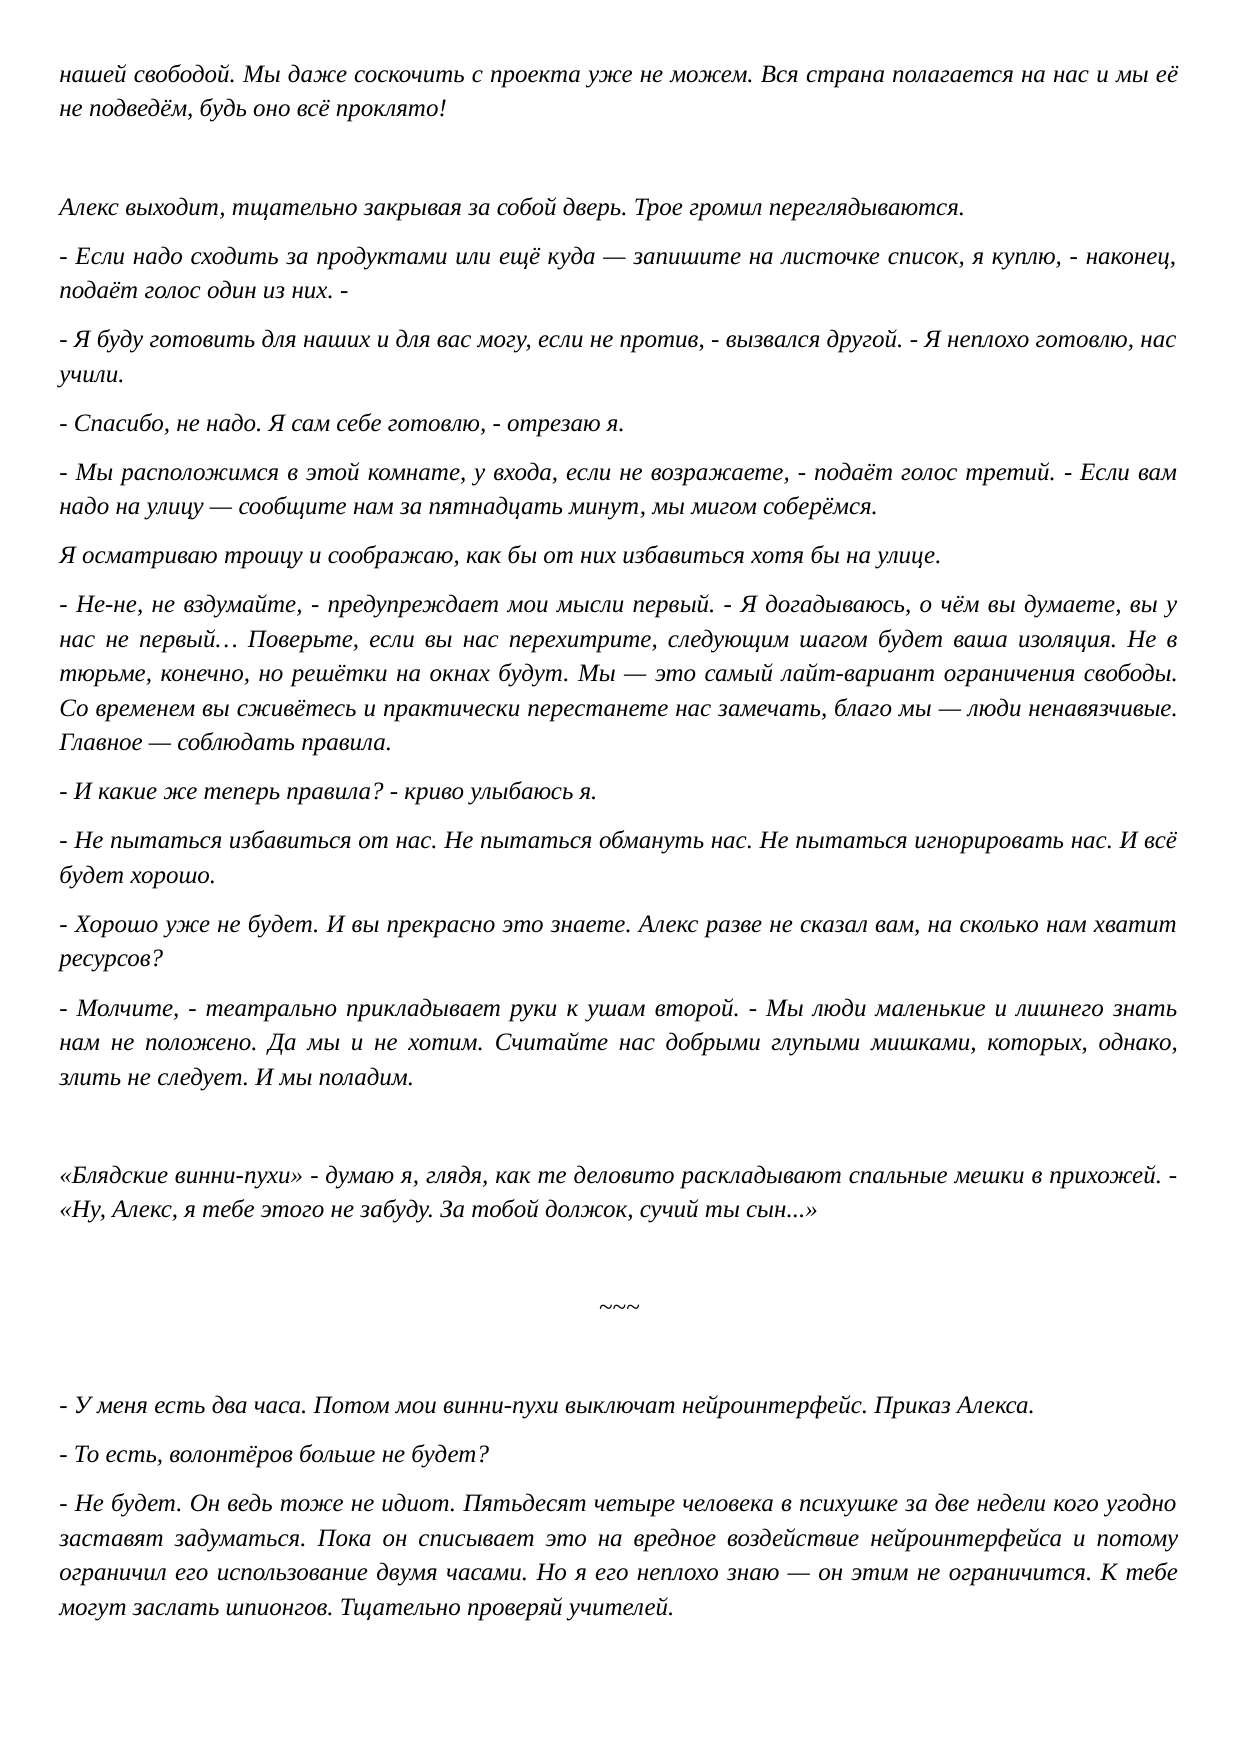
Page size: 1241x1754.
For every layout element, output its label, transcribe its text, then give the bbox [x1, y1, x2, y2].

text нашей свободой. Мы даже соскочить с проекта уже не можем. Вся страна полагается на нас и мы её не подведём, будь оно всё проклято! [59, 59, 1181, 122]
text - Если надо сходить за продуктами или ещё куда — запишите на листочке список, я куплю, - наконец, подаёт голос один из них. - [59, 241, 1181, 304]
text Алекс выходит, тщательно закрывая за собой дверь. Трое громил переглядываются. [59, 192, 1181, 220]
text - Не-не, не вздумайте, - предупреждает мои мысли первый. - Я догадываюсь, о чём вы думаете, вы у нас не первый… Поверьте, если вы нас перехитрите, следующим шагом будет ваша изоляция. Не в тюрьме, конечно, но решётки на окнах будут. Мы — это самый лайт-вариант ограничения свободы. Со временем вы сживётесь и практически перестанете нас замечать, благо мы — люди ненавязчивые. Главное — соблюдать правила. [59, 589, 1181, 756]
text - Не будет. Он ведь тоже не идиот. Пятьдесят четыре человека в психушке за две недели кого угодно заставят задуматься. Пока он списывает это на вредное воздействие нейроинтерфейса и потому ограничил его использование двумя часами. Но я его неплохо знаю — он этим не ограничится. К тебе могут заслать шпионгов. Тщательно проверяй учителей. [59, 1488, 1181, 1621]
text - Молчите, - театрально прикладывает руки к ушам второй. - Мы люди маленькие и лишнего знать нам не положено. Да мы и не хотим. Считайте нас добрыми глупыми мишками, которых, однако, злить не следует. И мы поладим. [59, 993, 1181, 1090]
text - У меня есть два часа. Потом мои винни-пухи выключат нейроинтерфейс. Приказ Алекса. [59, 1390, 1181, 1419]
text - И какие же теперь правила? - криво улыбаюсь я. [59, 776, 1181, 805]
text ~~~ [59, 1292, 1181, 1321]
text - Не пытаться избавиться от нас. Не пытаться обмануть нас. Не пытаться игнорировать нас. И всё будет хорошо. [59, 826, 1181, 889]
text Я осматриваю троицу и соображаю, как бы от них избавиться хотя бы на улице. [59, 540, 1181, 569]
text - Я буду готовить для наших и для вас могу, если не против, - вызвался другой. - Я неплохо готовлю, нас учили. [59, 324, 1181, 387]
text «Блядские винни-пухи» - думаю я, глядя, как те деловито раскладывают спальные мешки в прихожей. - «Ну, Алекс, я тебе этого не забуду. За тобой должок, сучий ты сын...» [59, 1160, 1181, 1223]
text - Хорошо уже не будет. И вы прекрасно это знаете. Алекс разве не сказал вам, на сколько нам хватит ресурсов? [59, 909, 1181, 972]
text - Спасибо, не надо. Я сам себе готовлю, - отрезаю я. [59, 408, 1181, 437]
text - Мы расположимся в этой комнате, у входа, если не возражаете, - подаёт голос третий. - Если вам надо на улицу — сообщите нам за пятнадцать минут, мы мигом соберёмся. [59, 457, 1181, 520]
text - То есть, волонтёров больше не будет? [59, 1439, 1181, 1468]
